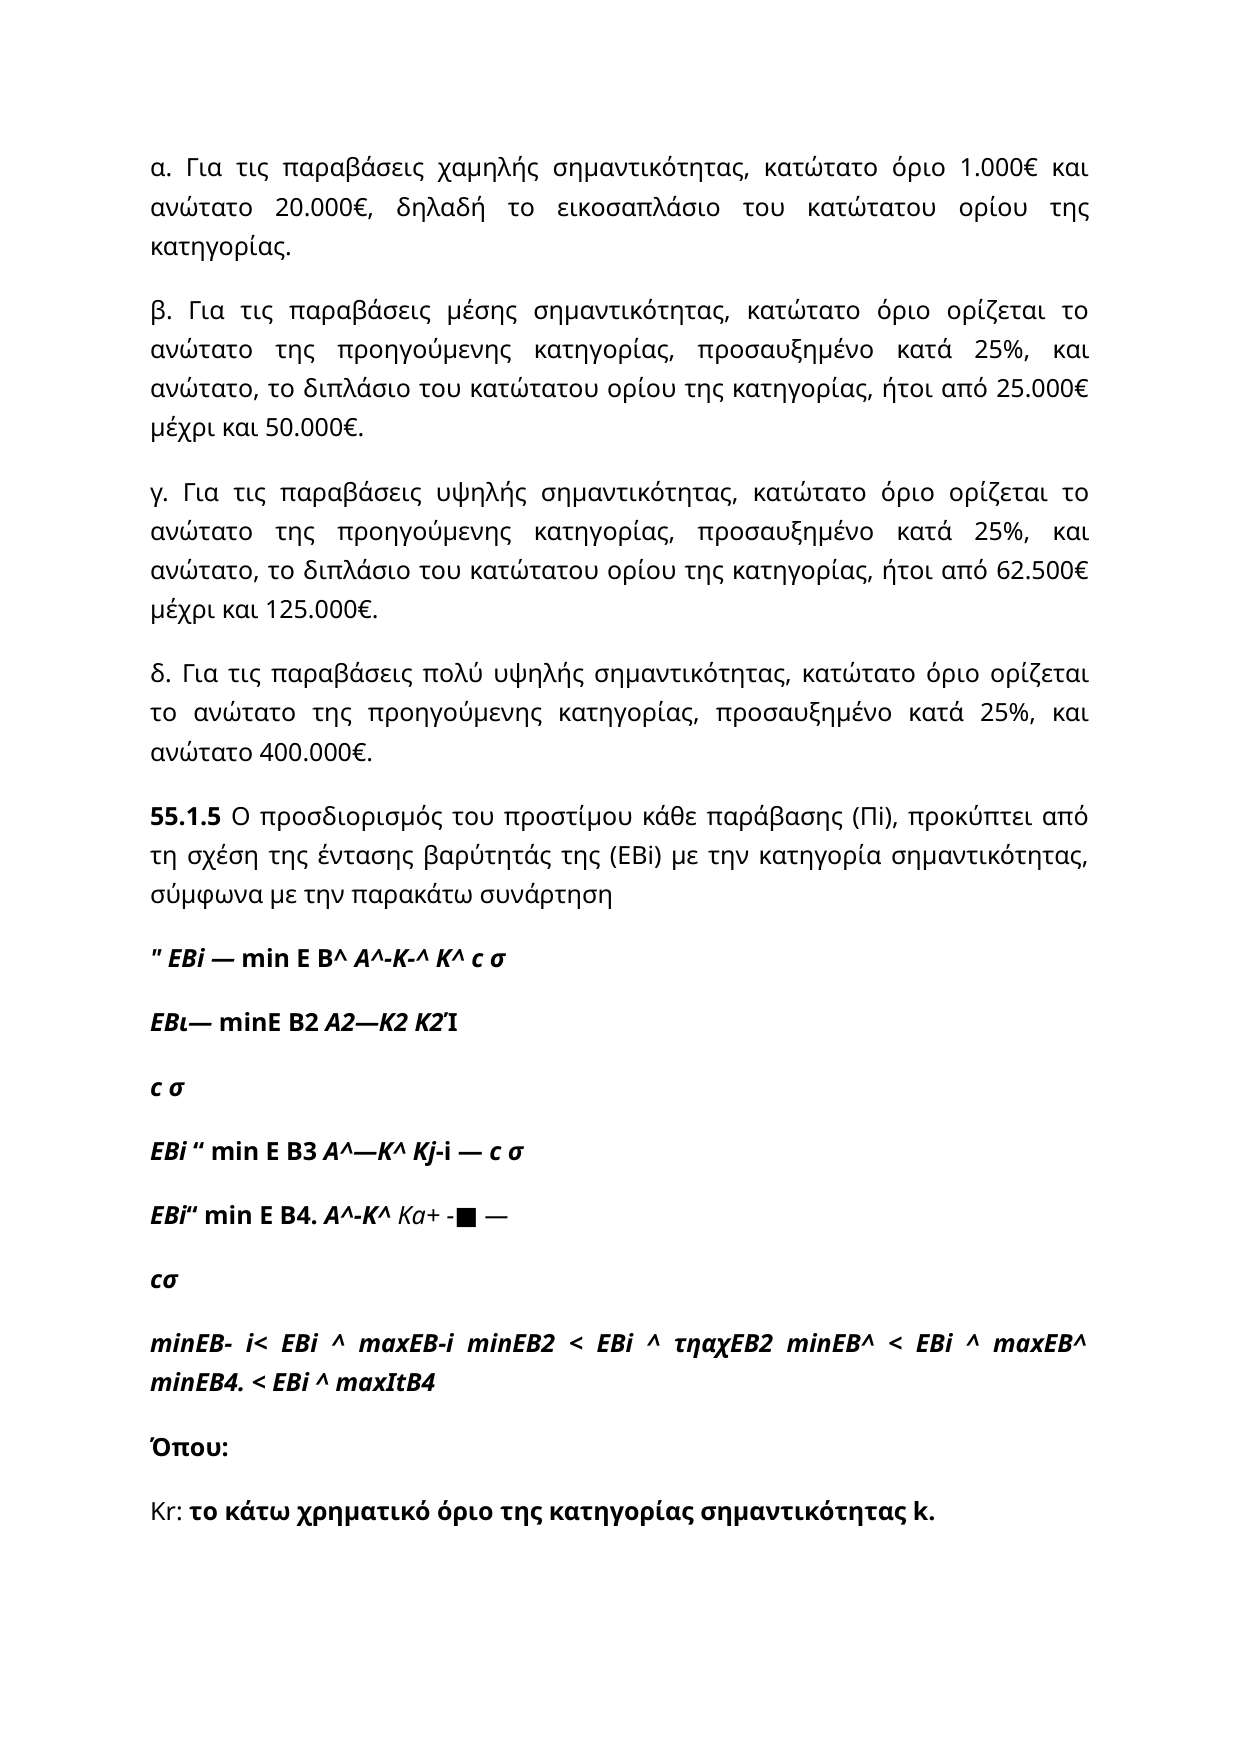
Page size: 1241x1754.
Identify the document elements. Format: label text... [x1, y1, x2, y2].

text EBi“ min E B4. A^-K^ Ka+ -■ — [150, 1197, 1090, 1232]
text β. Για τις παραβάσεις μέσης σημαντικότητας, κατώτατο όριο ορίζεται το ανώτατο της προηγούμενης κατηγορίας, προσαυξημένο κατά 25%, και ανώτατο, το διπλάσιο του κατώτατου ορίου της κατηγορίας, ήτοι από 25.000€ μέχρι και 50.000€. [150, 292, 1090, 444]
text γ. Για τις παραβάσεις υψηλής σημαντικότητας, κατώτατο όριο ορίζεται το ανώτατο της προηγούμενης κατηγορίας, προσαυξημένο κατά 25%, και ανώτατο, το διπλάσιο του κατώτατου ορίου της κατηγορίας, ήτοι από 62.500€ μέχρι και 125.000€. [150, 474, 1090, 626]
text EBi “ min E B3 A^—K^ Kj-i — c σ [150, 1133, 1090, 1167]
text ΕΒι— minE B2 A2—K2 Κ2Ί [150, 1005, 1090, 1039]
text cσ [150, 1262, 1090, 1296]
text Όπου: [150, 1429, 1090, 1463]
text 55.1.5 Ο προσδιορισμός του προστίμου κάθε παράβασης (Πi), προκύπτει από τη σχέση της έντασης βαρύτητάς της (ΕΒi) με την κατηγορία σημαντικότητας, σύμφωνα με την παρακάτω συνάρτηση [150, 798, 1090, 911]
text " EBi — min E B^ A^-K-^ K^ c σ [150, 941, 1090, 975]
text c σ [150, 1069, 1090, 1103]
text Kr: το κάτω χρηματικό όριο της κατηγορίας σημαντικότητας k. [150, 1493, 1090, 1527]
text δ. Για τις παραβάσεις πολύ υψηλής σημαντικότητας, κατώτατο όριο ορίζεται το ανώτατο της προηγούμενης κατηγορίας, προσαυξημένο κατά 25%, και ανώτατο 400.000€. [150, 656, 1090, 768]
text minEB- i< EBi ^ maxEB-i minEB2 < EBi ^ τηαχΕΒ2 minEB^ < EBi ^ maxEB^ minEB4. < EBi ^ maxItB4 [150, 1326, 1090, 1399]
text α. Για τις παραβάσεις χαμηλής σημαντικότητας, κατώτατο όριο 1.000€ και ανώτατο 20.000€, δηλαδή το εικοσαπλάσιο του κατώτατου ορίου της κατηγορίας. [150, 150, 1090, 262]
